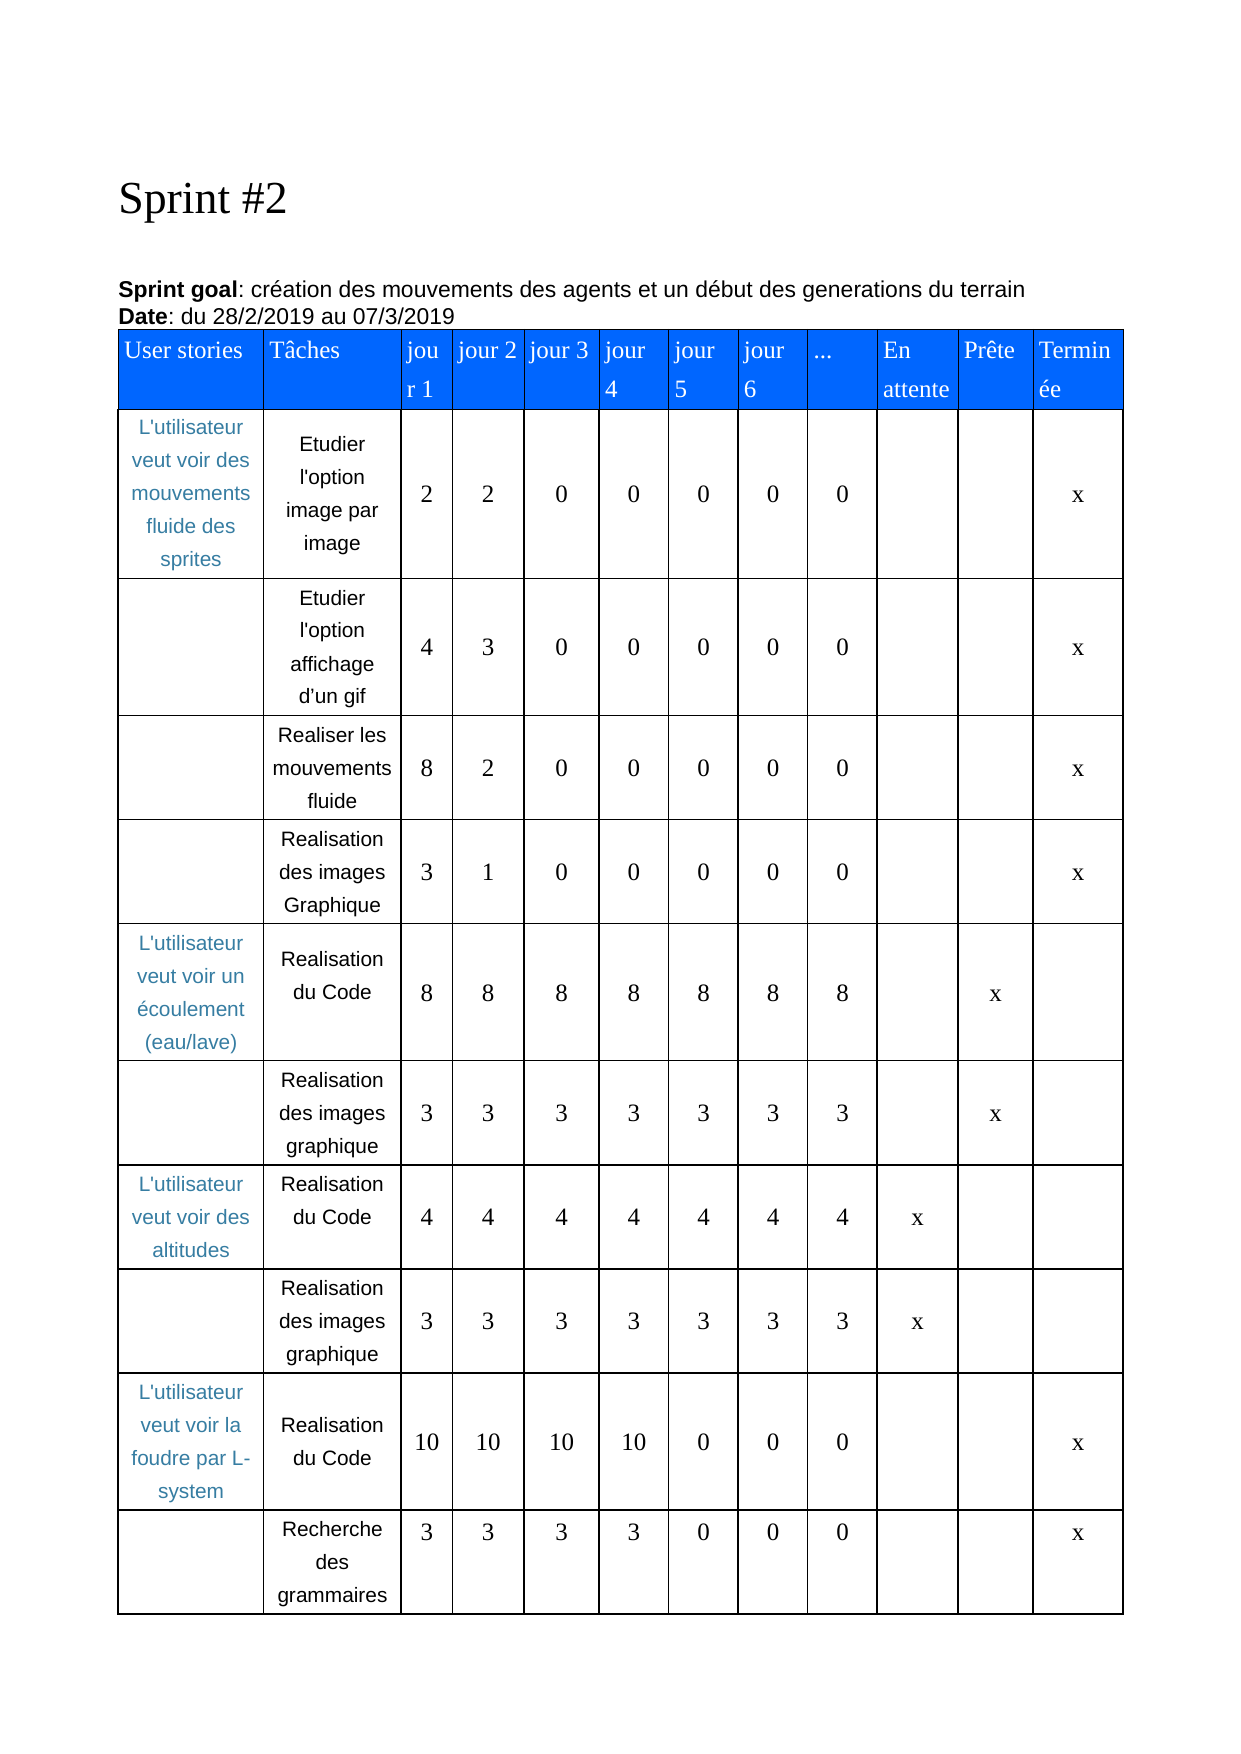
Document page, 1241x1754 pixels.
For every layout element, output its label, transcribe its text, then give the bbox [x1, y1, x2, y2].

text Sprint goal: création des mouvements des agents et un début des generations du terrain Date: du 28/2/2019 au 07/3/2019 [118, 276, 1122, 329]
table_cell 0 [669, 820, 737, 923]
table_cell 8 [739, 924, 807, 1060]
table_cell x [1034, 579, 1122, 714]
table_cell x [1034, 820, 1122, 923]
table_header Prête [959, 330, 1033, 409]
table_cell [959, 1511, 1032, 1613]
table_cell Realiser les mouvements fluide [264, 716, 400, 819]
table_cell 2 [453, 716, 523, 819]
table_cell 4 [402, 1166, 452, 1268]
table_cell 0 [600, 716, 668, 819]
table_cell [878, 1374, 957, 1509]
table_cell 0 [808, 1374, 876, 1509]
table_cell 8 [402, 716, 452, 819]
table_cell 4 [808, 1166, 876, 1268]
table_cell 3 [453, 579, 523, 714]
table_cell 3 [669, 1270, 737, 1372]
table_cell 3 [453, 1511, 523, 1613]
table_cell 3 [453, 1270, 523, 1372]
table_cell 1 [453, 820, 523, 923]
table_cell 0 [808, 820, 876, 923]
table_cell 3 [808, 1270, 876, 1372]
table_cell 4 [402, 579, 452, 714]
table_cell 8 [453, 924, 523, 1060]
table_cell Realisation des images Graphique [264, 820, 400, 923]
table_cell 3 [739, 1270, 807, 1372]
table_cell 8 [808, 924, 876, 1060]
table_cell 3 [402, 1061, 452, 1164]
table_cell [959, 579, 1032, 714]
table_cell x [959, 1061, 1032, 1164]
table_cell L'utilisateur veut voir la foudre par L-system [119, 1374, 263, 1509]
table_cell [878, 579, 957, 714]
table_cell 3 [808, 1061, 876, 1164]
table_cell 0 [669, 410, 737, 577]
table_cell [959, 1270, 1032, 1372]
table_cell 4 [525, 1166, 598, 1268]
table_cell 4 [600, 1166, 668, 1268]
table_cell [878, 1511, 957, 1613]
table_header jour 1 [402, 330, 452, 409]
table_cell 10 [453, 1374, 523, 1509]
table_cell 0 [739, 579, 807, 714]
table_cell 0 [739, 1374, 807, 1509]
table_cell x [1034, 1511, 1122, 1613]
table_cell 8 [402, 924, 452, 1060]
table_header Tâches [264, 330, 401, 409]
table_header User stories [119, 330, 263, 409]
table_cell 3 [669, 1061, 737, 1164]
table_cell L'utilisateur veut voir des altitudes [119, 1166, 263, 1268]
table_cell [1034, 1061, 1122, 1164]
table_cell [878, 1061, 957, 1164]
table_cell [959, 716, 1032, 819]
table_cell L'utilisateur veut voir un écoulement (eau/lave) [119, 924, 263, 1060]
table_header jour 2 [453, 330, 524, 409]
table_cell [1034, 924, 1122, 1060]
text Sprint #2 [118, 171, 1122, 223]
table_cell Realisation du Code [264, 1374, 400, 1509]
table_cell 4 [739, 1166, 807, 1268]
table_cell 3 [600, 1061, 668, 1164]
table_cell 4 [669, 1166, 737, 1268]
table_cell 3 [739, 1061, 807, 1164]
table_cell Etudier l'option image par image [264, 410, 400, 577]
table_cell 3 [402, 820, 452, 923]
table_cell 3 [525, 1061, 598, 1164]
table_cell 0 [739, 1511, 807, 1613]
table_cell 0 [600, 820, 668, 923]
table_cell 0 [525, 716, 598, 819]
table_cell Recherche des grammaires [264, 1511, 400, 1613]
table_cell 0 [808, 579, 876, 714]
table_header jour 4 [600, 330, 668, 409]
table_cell L'utilisateur veut voir des mouvements fluide des sprites [119, 410, 263, 577]
table_cell [119, 1061, 263, 1164]
table_cell 0 [808, 410, 876, 577]
table_cell 0 [525, 579, 598, 714]
table_cell 0 [669, 579, 737, 714]
table_header jour 6 [739, 330, 807, 409]
table_header Terminée [1034, 330, 1123, 409]
table_cell [959, 820, 1032, 923]
table_cell x [878, 1166, 957, 1268]
table_cell [119, 716, 263, 819]
table_header ... [808, 330, 877, 409]
table_header En attente [878, 330, 958, 409]
table_cell x [1034, 716, 1122, 819]
table_cell [1034, 1166, 1122, 1268]
table_cell 0 [739, 716, 807, 819]
table_cell [959, 410, 1032, 577]
table_cell [878, 716, 957, 819]
table_cell 3 [600, 1270, 668, 1372]
table_cell x [1034, 1374, 1122, 1509]
table_cell 0 [525, 410, 598, 577]
table_cell x [959, 924, 1032, 1060]
table_cell Realisation du Code [264, 924, 400, 1060]
table_cell [878, 924, 957, 1060]
table_cell [878, 410, 957, 577]
table_cell 0 [669, 1374, 737, 1509]
table_cell 3 [402, 1270, 452, 1372]
table_header jour 3 [525, 330, 599, 409]
table_cell 4 [453, 1166, 523, 1268]
table_cell 0 [600, 579, 668, 714]
table_cell 0 [808, 716, 876, 819]
table_cell 8 [525, 924, 598, 1060]
table_cell x [1034, 410, 1122, 577]
table_cell 0 [739, 820, 807, 923]
table_cell [119, 1511, 263, 1613]
table_cell 2 [453, 410, 523, 577]
table_cell 0 [669, 716, 737, 819]
table_cell Realisation des images graphique [264, 1270, 400, 1372]
table_cell 3 [525, 1270, 598, 1372]
table_header jour 5 [669, 330, 738, 409]
table_cell 10 [600, 1374, 668, 1509]
table_cell [119, 820, 263, 923]
table_cell Realisation des images graphique [264, 1061, 400, 1164]
table_cell 8 [600, 924, 668, 1060]
table_cell 0 [525, 820, 598, 923]
table_cell 3 [402, 1511, 452, 1613]
table_cell 8 [669, 924, 737, 1060]
table_cell [878, 820, 957, 923]
table_cell 3 [453, 1061, 523, 1164]
table_cell [959, 1374, 1032, 1509]
table_cell 0 [808, 1511, 876, 1613]
table_cell [959, 1166, 1032, 1268]
table_cell [119, 1270, 263, 1372]
table_cell [1034, 1270, 1122, 1372]
table_cell 3 [525, 1511, 598, 1613]
table_cell 0 [600, 410, 668, 577]
table_cell x [878, 1270, 957, 1372]
table_cell Etudier l'option affichage d’un gif [264, 579, 400, 714]
table_cell 10 [525, 1374, 598, 1509]
table_cell 2 [402, 410, 452, 577]
table_cell [119, 579, 263, 714]
table_cell 3 [600, 1511, 668, 1613]
table_cell 0 [739, 410, 807, 577]
table_cell 10 [402, 1374, 452, 1509]
table_cell 0 [669, 1511, 737, 1613]
table_cell Realisation du Code [264, 1166, 400, 1268]
